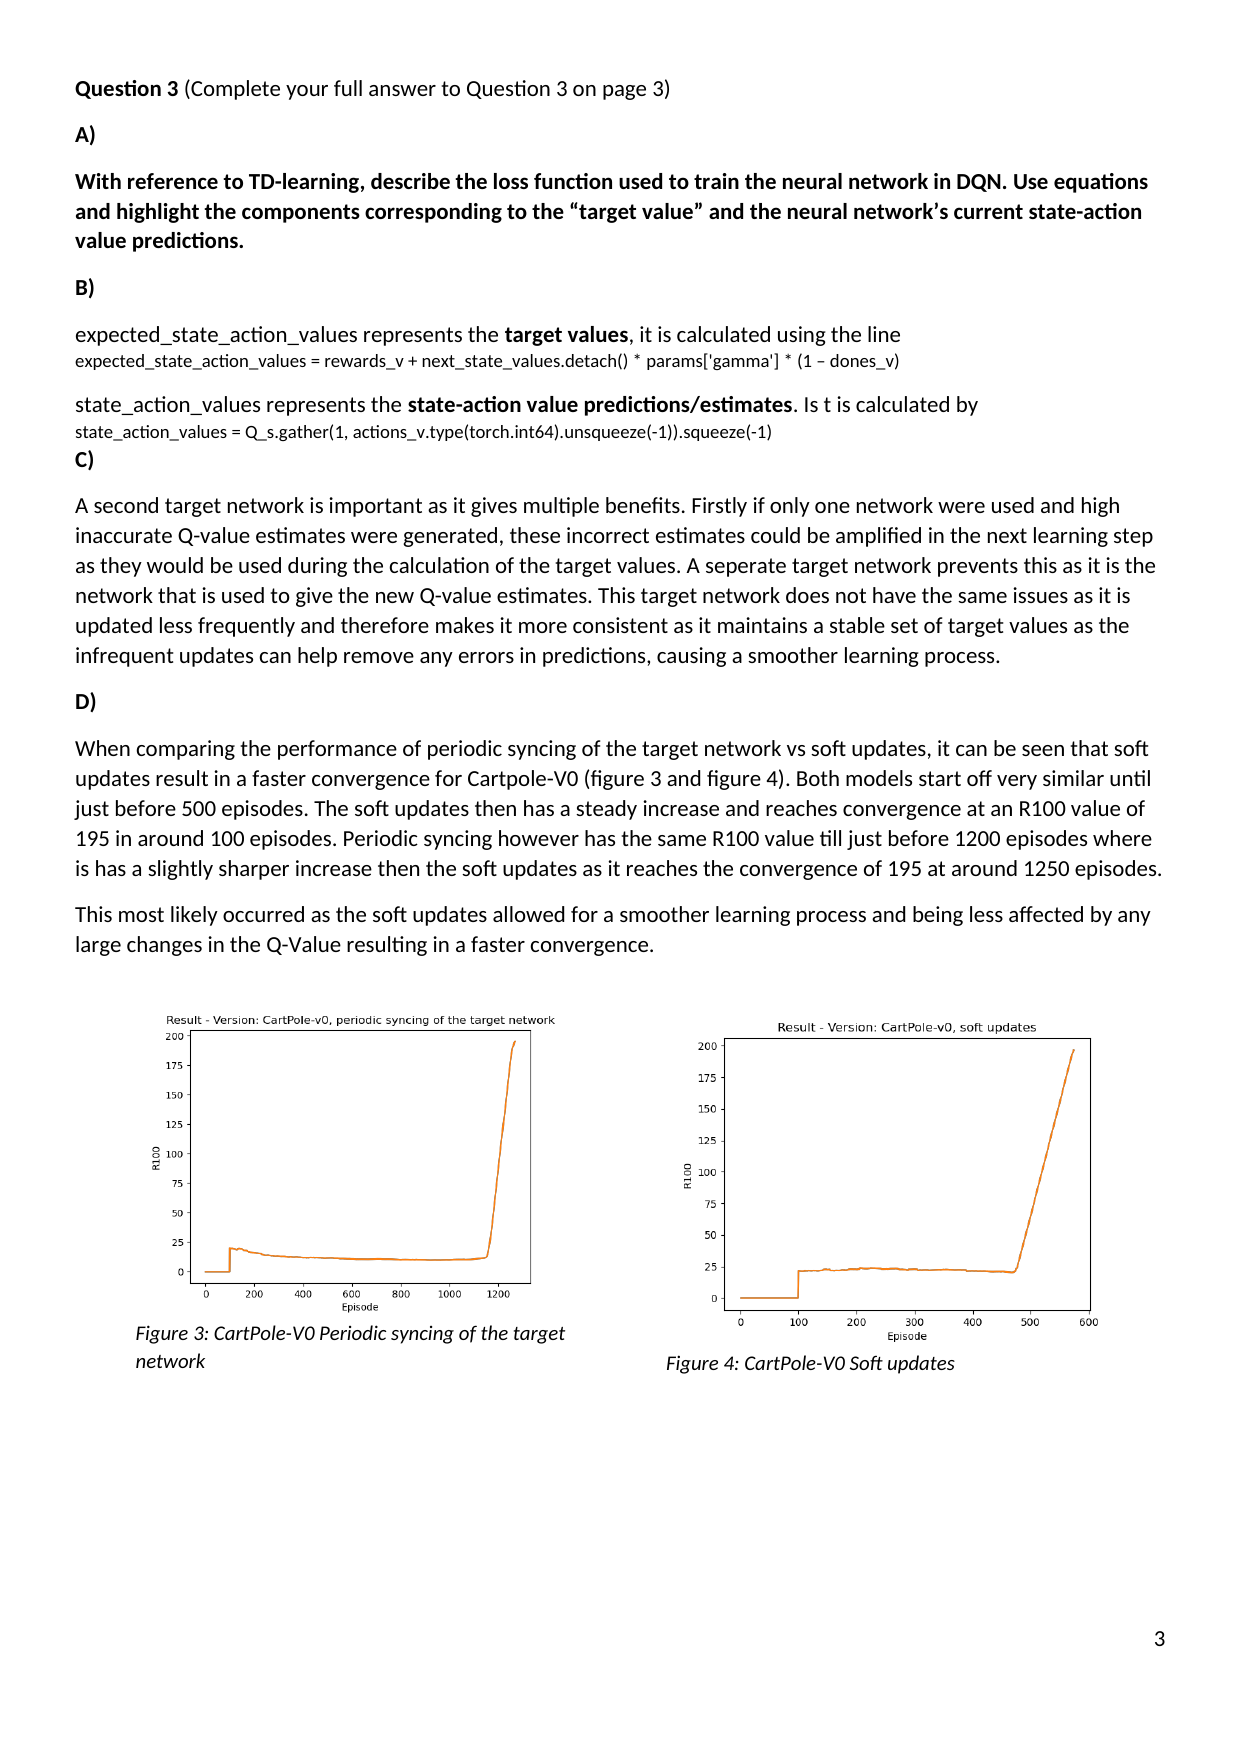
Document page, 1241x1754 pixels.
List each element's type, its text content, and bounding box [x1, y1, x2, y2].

text When comparing the performance of periodic syncing of the target network vs soft updates, it can be seen that soft updates result in a faster convergence for Cartpole-V0 (figure 3 and figure 4). Both models start off very similar until just before 500 episodes. The soft updates then has a steady increase and reaches convergence at an R100 value of 195 in around 100 episodes. Periodic syncing however has the same R100 value till just before 1200 episodes where is has a slightly sharper increase then the soft updates as it reaches the convergence of 195 at around 1250 episodes. [75, 734, 1165, 882]
text state_action_values represents the state-action value predictions/estimates. Is t is calculated by state_action_values = Q_s.gather(1, actions_v.type(torch.int64).unsqueeze(-1)).squeeze(-1) C) [75, 391, 1165, 473]
text This most likely occurred as the soft updates allowed for a smoother learning process and being less affected by any large changes in the Q-Value resulting in a faster convergence. [75, 900, 1165, 958]
text Question 3 (Complete your full answer to Question 3 on page 3) [75, 74, 1165, 102]
picture [135, 990, 573, 1319]
text B) [75, 273, 1165, 301]
text Figure 3: CartPole-V0 Soft updates [666, 1349, 1137, 1375]
picture [665, 995, 1137, 1349]
text With reference to TD-learning, describe the loss function used to train the neural network in DQN. Use equations and highlight the components corresponding to the “target value” and the neural network’s current state-action value predictions. [75, 167, 1165, 255]
text [135, 978, 573, 990]
text expected_state_action_values represents the target values, it is calculated using the line expected_state_action_values = rewards_v + next_state_values.detach() * params['gamma'] * (1 – dones_v) [75, 320, 1165, 372]
text A) [75, 120, 1165, 148]
text Figure 4: CartPole-V0 Periodic syncing of the target network [135, 1319, 573, 1373]
text [666, 983, 1137, 995]
text A second target network is important as it gives multiple benefits. Firstly if only one network were used and high inaccurate Q-value estimates were generated, these incorrect estimates could be amplified in the next learning step as they would be used during the calculation of the target values. A seperate target network prevents this as it is the network that is used to give the new Q-value estimates. This target network does not have the same issues as it is updated less frequently and therefore makes it more consistent as it maintains a stable set of target values as the infrequent updates can help remove any errors in predictions, causing a smoother learning process. [75, 491, 1165, 669]
text D) [75, 687, 1165, 716]
